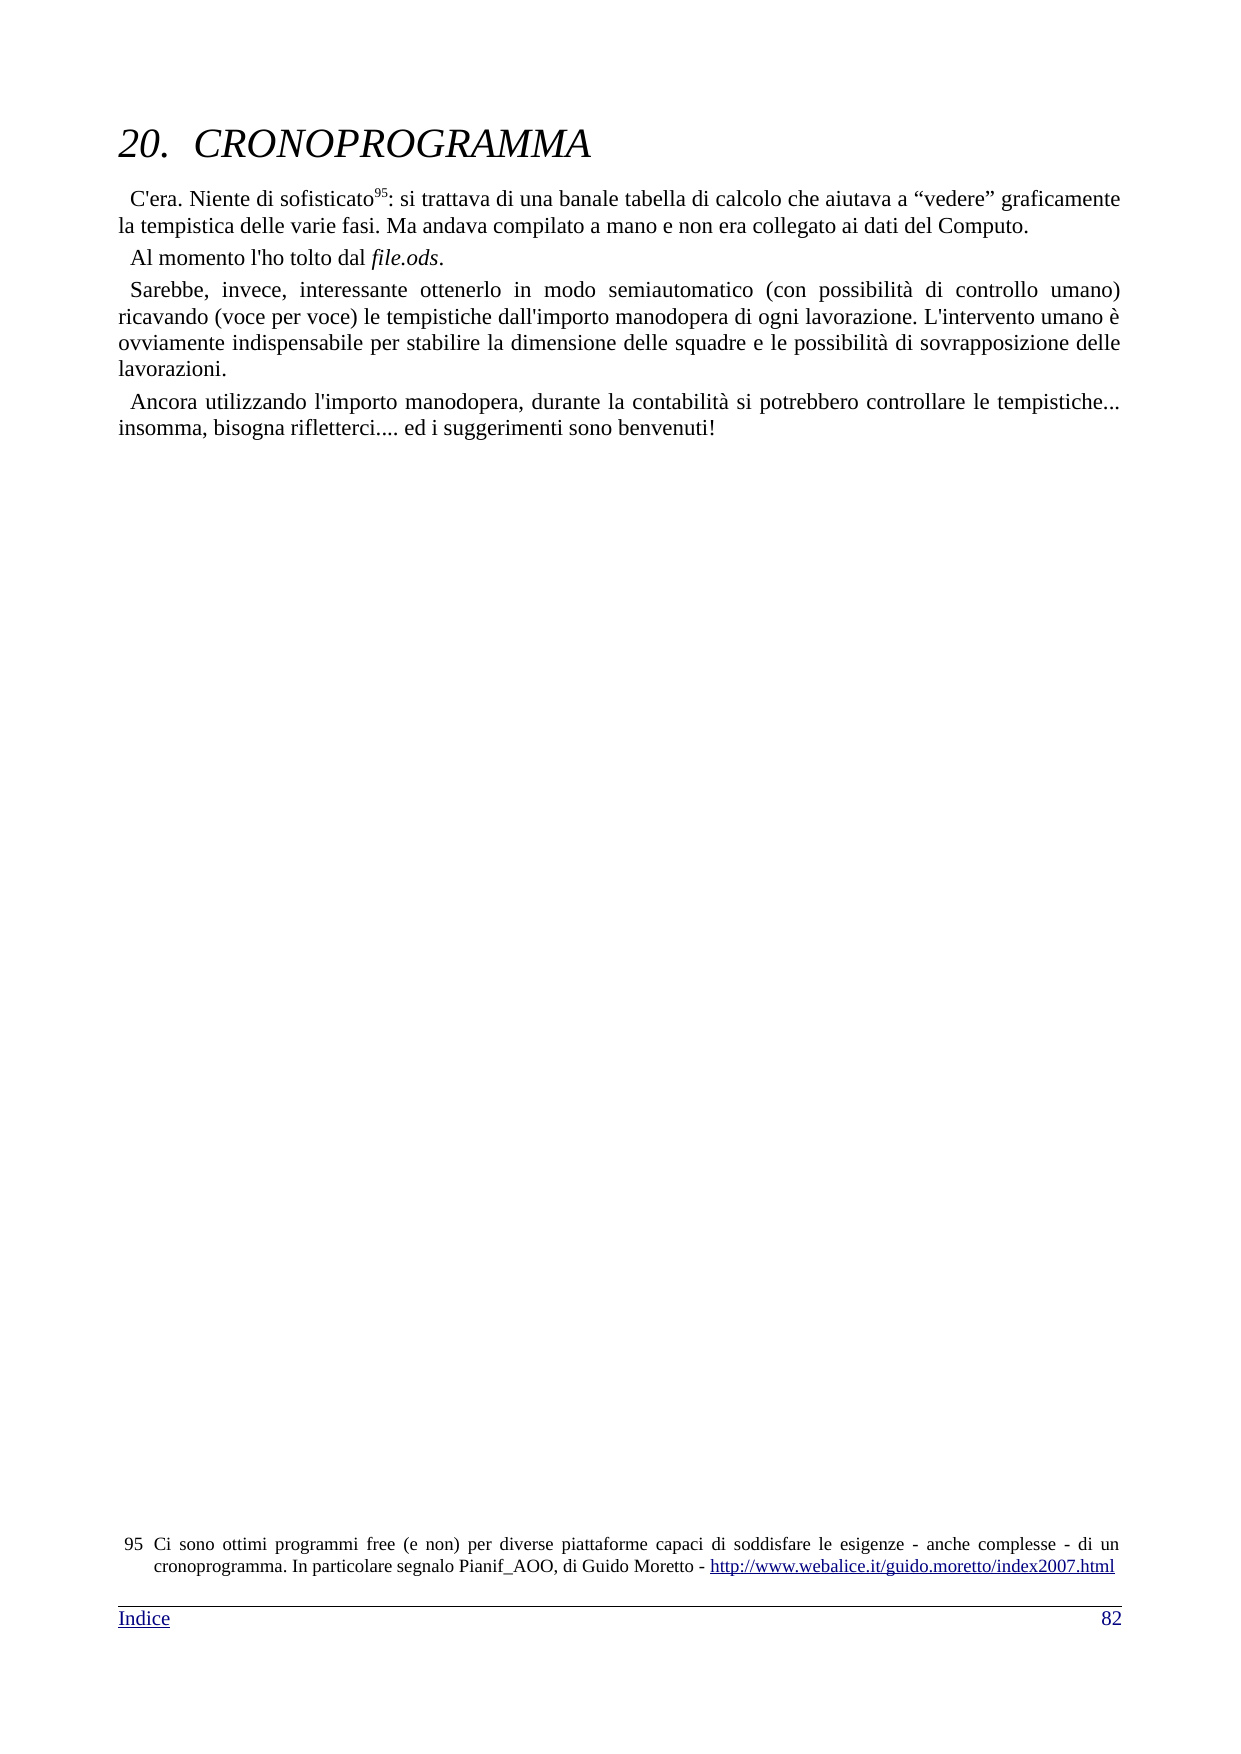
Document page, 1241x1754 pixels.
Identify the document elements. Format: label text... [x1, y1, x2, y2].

text Sarebbe, invece, interessante ottenerlo in modo semiautomatico (con possibilità di controllo umano) ricavando (voce per voce) le tempistiche dall'importo manodopera di ogni lavorazione. L'intervento umano è ovviamente indispensabile per stabilire la dimensione delle squadre e le possibilità di sovrapposizione delle lavorazioni. [118, 276, 1122, 382]
text Ancora utilizzando l'importo manodopera, durante la contabilità si potrebbero controllare le tempistiche... insomma, bisogna rifletterci.... ed i suggerimenti sono benvenuti! [118, 388, 1122, 441]
subtitle CRONOPROGRAMMA [118, 118, 1122, 166]
text C'era. Niente di sofisticato: si trattava di una banale tabella di calcolo che aiutava a “vedere” graficamente la tempistica delle varie fasi. Ma andava compilato a mano e non era collegato ai dati del Computo. [118, 186, 1122, 238]
text Ci sono ottimi programmi free (e non) per diverse piattaforme capaci di soddisfare le esigenze - anche complesse - di un cronoprogramma. In particolare segnalo Pianif_AOO, di Guido Moretto - http://www.webalice.it/guido.moretto/index2007.html [124, 1533, 1122, 1576]
text Al momento l'ho tolto dal file.ods. [118, 244, 1122, 271]
